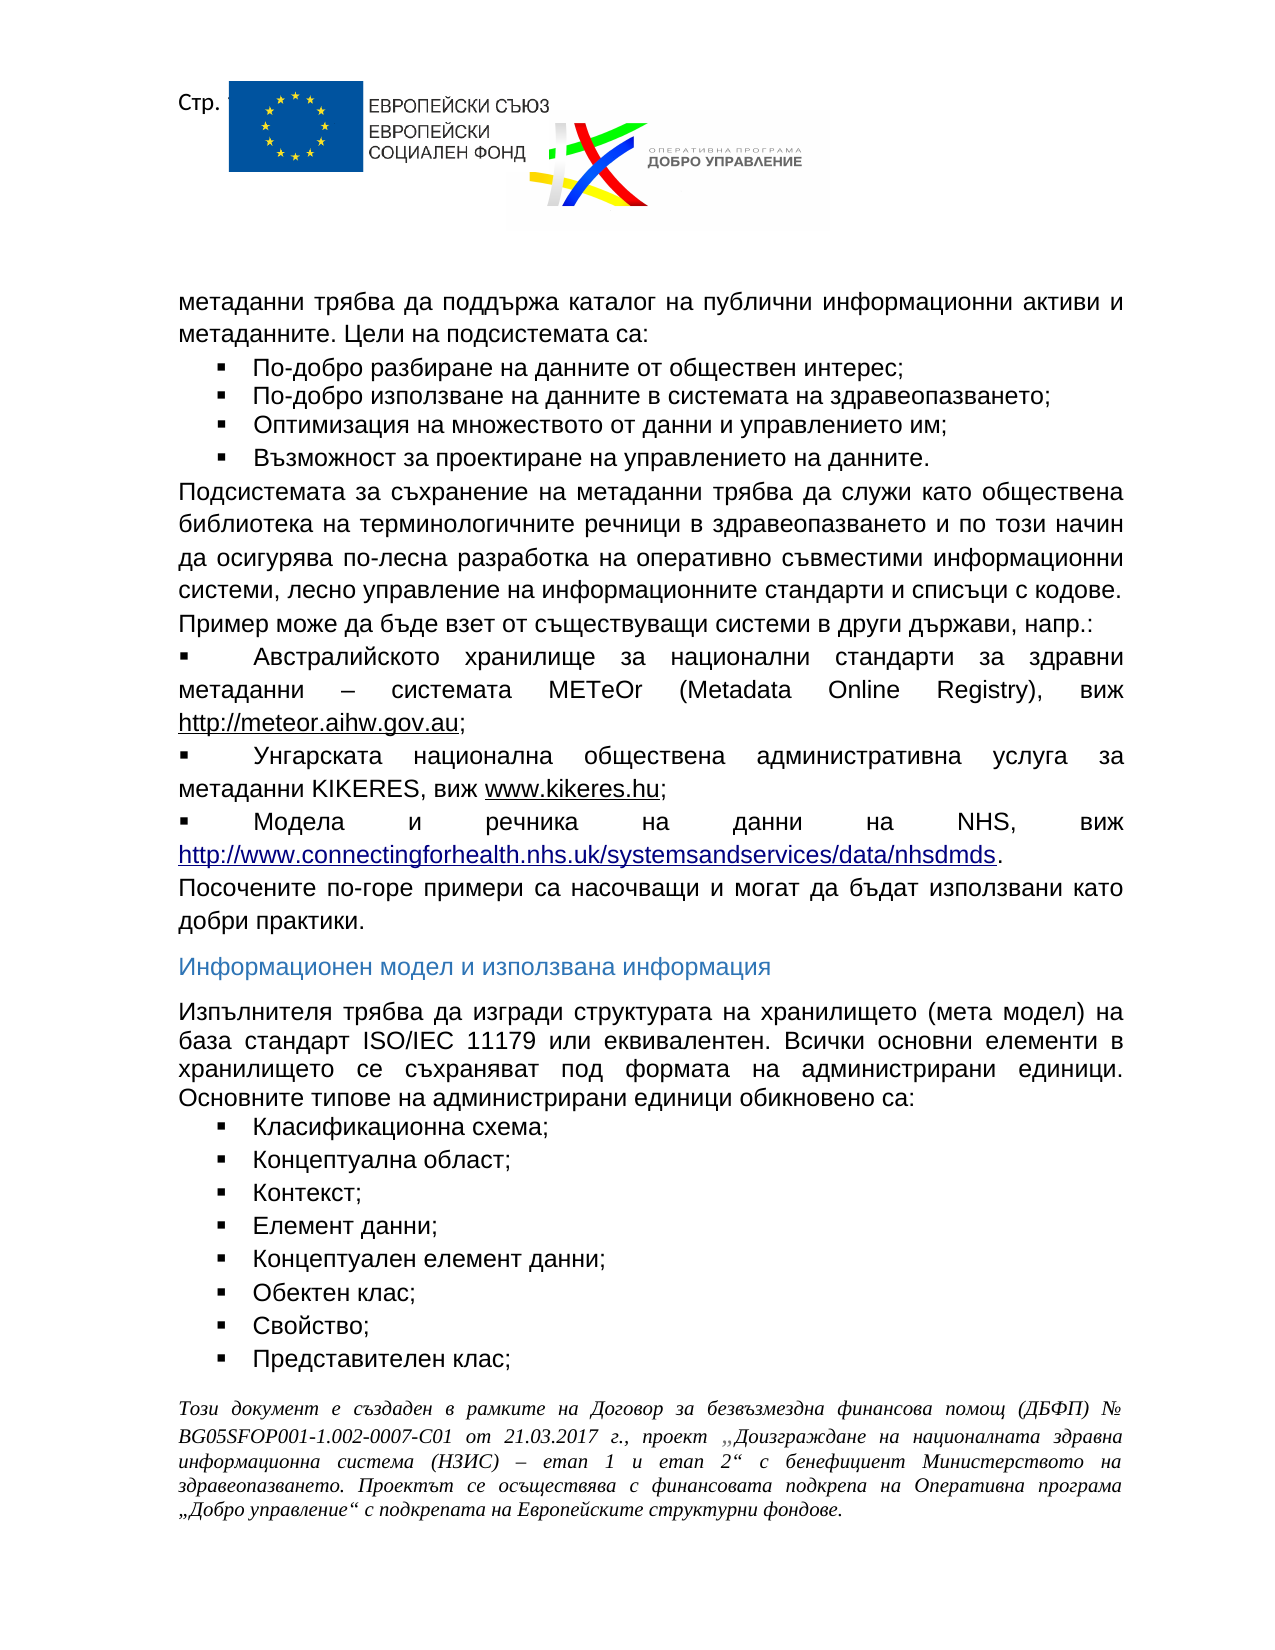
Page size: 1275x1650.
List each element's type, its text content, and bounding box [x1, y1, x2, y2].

list По-добро разбиране на данните от обществен интерес; [215, 352, 1125, 381]
list Представителен клас; [215, 1344, 1125, 1373]
subtitle Информационен модел и използвана информация [178, 952, 1125, 980]
list Австралийското хранилище за национални стандарти за здравни метаданни – системата METeOr (Metadata Online Registry), виж http://meteor.aihw.gov.au; [178, 642, 1125, 736]
text Посочените по-горе примери са насочващи и могат да бъдат използвани като добри практики. [178, 873, 1125, 935]
list Унгарската национална обществена административна услуга за метаданни KIKERES, виж www.kikeres.hu; [178, 741, 1125, 803]
list Свойство; [215, 1311, 1125, 1339]
list Контекст; [215, 1178, 1125, 1207]
list Възможност за проектиране на управлението на данните. [216, 443, 1125, 472]
list Обектен клас; [215, 1278, 1125, 1306]
text метаданни трябва да поддържа каталог на публични информационни активи и метаданните. Цели на подсистемата са: [178, 286, 1125, 348]
list Концептуална област; [215, 1145, 1125, 1174]
list Елемент данни; [215, 1211, 1125, 1240]
text Подсистемата за съхранение на метаданни трябва да служи като обществена библиотека на терминологичните речници в здравеопазването и по този начин да осигурява по-лесна разработка на оперативно съвместими информационни системи, лесно управление на информационните стандарти и списъци с кодове. [178, 476, 1125, 604]
list Концептуален елемент данни; [215, 1244, 1125, 1273]
list Класификационна схема; [215, 1112, 1125, 1141]
list Модела и речника на данни на NHS, виж http://www.connectingforhealth.nhs.uk/systemsandservices/data/nhsdmds. [178, 807, 1125, 869]
text Пример може да бъде взет от съществуващи системи в други държави, напр.: [178, 608, 1125, 637]
text Изпълнителя трябва да изгради структурата на хранилището (мета модел) на база стандарт ISO/IEC 11179 или еквивалентен. Всички основни елементи в хранилището се съхраняват под формата на администрирани единици. Основните типове на администрирани единици обикновено са: [178, 997, 1125, 1112]
list По-добро използване на данните в системата на здравеопазването; [215, 381, 1125, 410]
list Оптимизация на множеството от данни и управлението им; [216, 410, 1125, 439]
